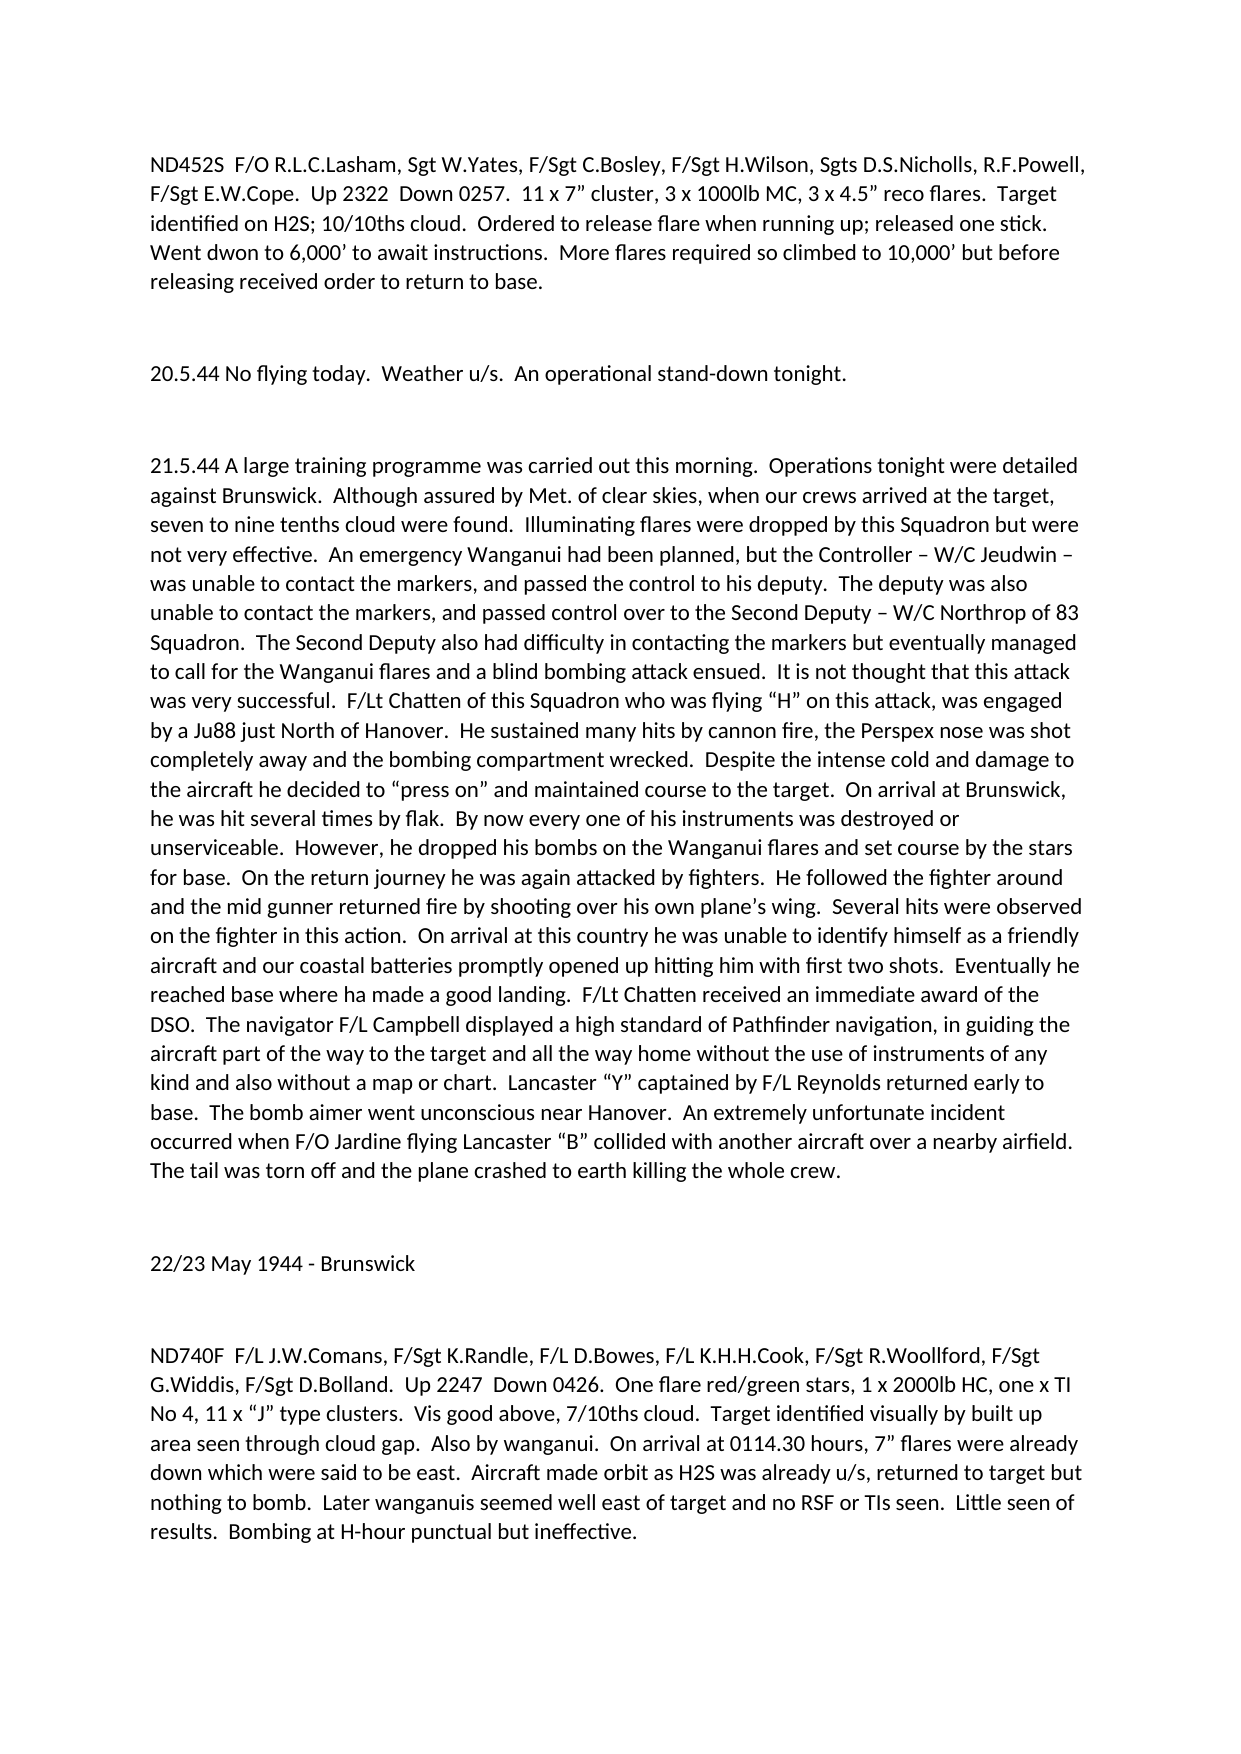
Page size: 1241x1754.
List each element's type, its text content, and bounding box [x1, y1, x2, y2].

text 22/23 May 1944 - Brunswick [150, 1249, 1090, 1277]
text ND452S F/O R.L.C.Lasham, Sgt W.Yates, F/Sgt C.Bosley, F/Sgt H.Wilson, Sgts D.S.Nicholls, R.F.Powell, F/Sgt E.W.Cope. Up 2322 Down 0257. 11 x 7” cluster, 3 x 1000lb MC, 3 x 4.5” reco flares. Target identified on H2S; 10/10ths cloud. Ordered to release flare when running up; released one stick. Went dwon to 6,000’ to await instructions. More flares required so climbed to 10,000’ but before releasing received order to return to base. [150, 150, 1090, 296]
text 20.5.44 No flying today. Weather u/s. An operational stand-down tonight. [150, 359, 1090, 388]
text 21.5.44 A large training programme was carried out this morning. Operations tonight were detailed against Brunswick. Although assured by Met. of clear skies, when our crews arrived at the target, seven to nine tenths cloud were found. Illuminating flares were dropped by this Squadron but were not very effective. An emergency Wanganui had been planned, but the Controller – W/C Jeudwin – was unable to contact the markers, and passed the control to his deputy. The deputy was also unable to contact the markers, and passed control over to the Second Deputy – W/C Northrop of 83 Squadron. The Second Deputy also had difficulty in contacting the markers but eventually managed to call for the Wanganui flares and a blind bombing attack ensued. It is not thought that this attack was very successful. F/Lt Chatten of this Squadron who was flying “H” on this attack, was engaged by a Ju88 just North of Hanover. He sustained many hits by cannon fire, the Perspex nose was shot completely away and the bombing compartment wrecked. Despite the intense cold and damage to the aircraft he decided to “press on” and maintained course to the target. On arrival at Brunswick, he was hit several times by flak. By now every one of his instruments was destroyed or unserviceable. However, he dropped his bombs on the Wanganui flares and set course by the stars for base. On the return journey he was again attacked by fighters. He followed the fighter around and the mid gunner returned fire by shooting over his own plane’s wing. Several hits were observed on the fighter in this action. On arrival at this country he was unable to identify himself as a friendly aircraft and our coastal batteries promptly opened up hitting him with first two shots. Eventually he reached base where ha made a good landing. F/Lt Chatten received an immediate award of the DSO. The navigator F/L Campbell displayed a high standard of Pathfinder navigation, in guiding the aircraft part of the way to the target and all the way home without the use of instruments of any kind and also without a map or chart. Lancaster “Y” captained by F/L Reynolds returned early to base. The bomb aimer went unconscious near Hanover. An extremely unfortunate incident occurred when F/O Jardine flying Lancaster “B” collided with another aircraft over a nearby airfield. The tail was torn off and the plane crashed to earth killing the whole crew. [150, 452, 1090, 1185]
text ND740F F/L J.W.Comans, F/Sgt K.Randle, F/L D.Bowes, F/L K.H.H.Cook, F/Sgt R.Woollford, F/Sgt G.Widdis, F/Sgt D.Bolland. Up 2247 Down 0426. One flare red/green stars, 1 x 2000lb HC, one x TI No 4, 11 x “J” type clusters. Vis good above, 7/10ths cloud. Target identified visually by built up area seen through cloud gap. Also by wanganui. On arrival at 0114.30 hours, 7” flares were already down which were said to be east. Aircraft made orbit as H2S was already u/s, returned to target but nothing to bomb. Later wanganuis seemed well east of target and no RSF or TIs seen. Little seen of results. Bombing at H-hour punctual but ineffective. [150, 1341, 1090, 1545]
